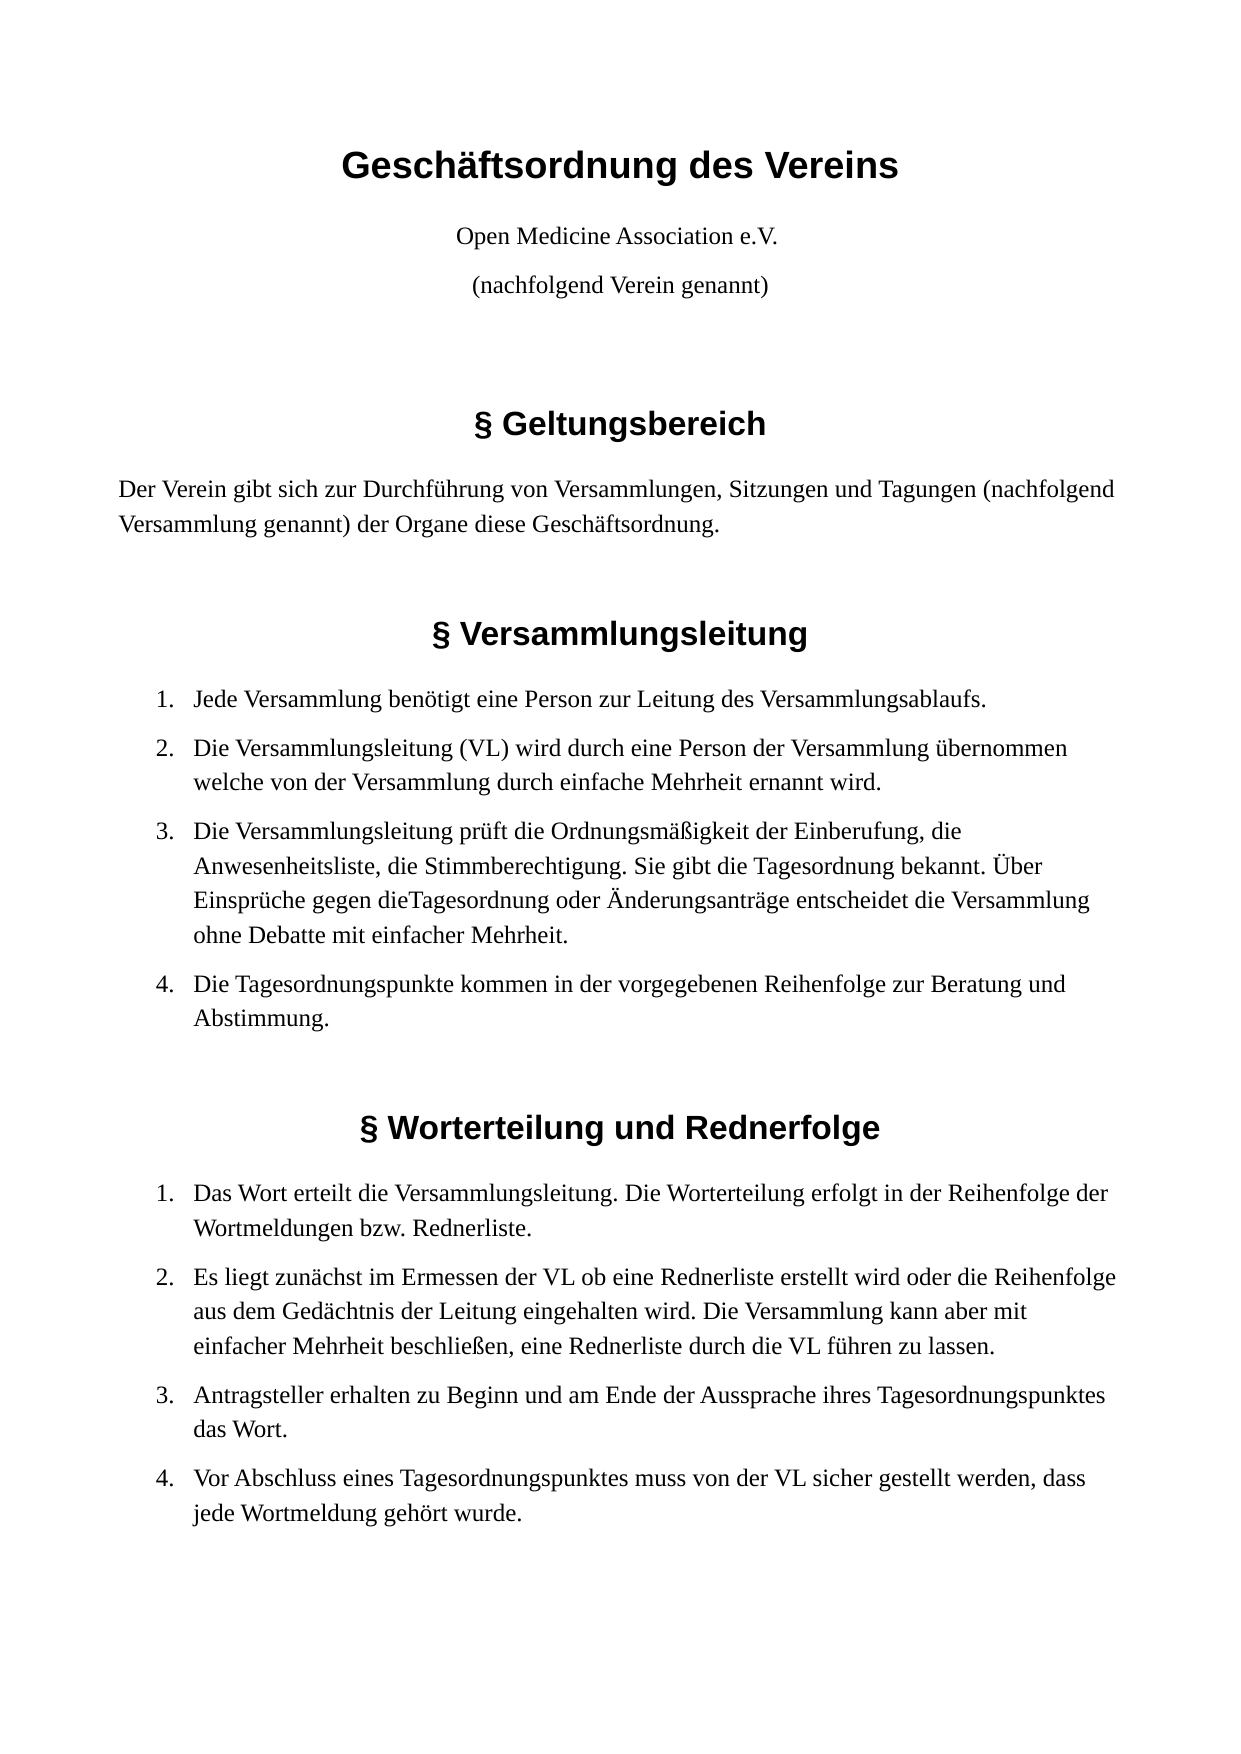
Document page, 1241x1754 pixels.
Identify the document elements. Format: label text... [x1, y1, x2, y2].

subtitle § Versammlungsleitung [118, 613, 1122, 652]
text Open Medicine Association e.V. [118, 221, 1122, 250]
list Die Versammlungsleitung prüft die Ordnungsmäßigkeit der Einberufung, die Anwesenheitsliste, die Stimmberechtigung. Sie gibt die Tagesordnung bekannt. Über Einsprüche gegen dieTagesordnung oder Änderungsanträge entscheidet die Versammlung ohne Debatte mit einfacher Mehrheit. [156, 816, 1122, 949]
list Jede Versammlung benötigt eine Person zur Leitung des Versammlungsablaufs. [156, 684, 1122, 713]
list Die Versammlungsleitung (VL) wird durch eine Person der Versammlung übernommen welche von der Versammlung durch einfache Mehrheit ernannt wird. [156, 733, 1122, 796]
list Antragsteller erhalten zu Beginn und am Ende der Aussprache ihres Tagesordnungspunktes das Wort. [156, 1380, 1122, 1443]
subtitle § Worterteilung und Rednerfolge [118, 1108, 1122, 1146]
text Der Verein gibt sich zur Durchführung von Versammlungen, Sitzungen und Tagungen (nachfolgend Versammlung genannt) der Organe diese Geschäftsordnung. [118, 474, 1122, 538]
subtitle Geschäftsordnung des Vereins [118, 143, 1122, 187]
list Es liegt zunächst im Ermessen der VL ob eine Rednerliste erstellt wird oder die Reihenfolge aus dem Gedächtnis der Leitung eingehalten wird. Die Versammlung kann aber mit einfacher Mehrheit beschließen, eine Rednerliste durch die VL führen zu lassen. [156, 1262, 1122, 1359]
text (nachfolgend Verein genannt) [118, 270, 1122, 299]
list Vor Abschluss eines Tagesordnungspunktes muss von der VL sicher gestellt werden, dass jede Wortmeldung gehört wurde. [156, 1463, 1122, 1527]
list Das Wort erteilt die Versammlungsleitung. Die Worterteilung erfolgt in der Reihenfolge der Wortmeldungen bzw. Rednerliste. [156, 1178, 1122, 1241]
subtitle § Geltungsbereich [118, 404, 1122, 443]
list Die Tagesordnungspunkte kommen in der vorgegebenen Reihenfolge zur Beratung und Abstimmung. [156, 969, 1122, 1032]
